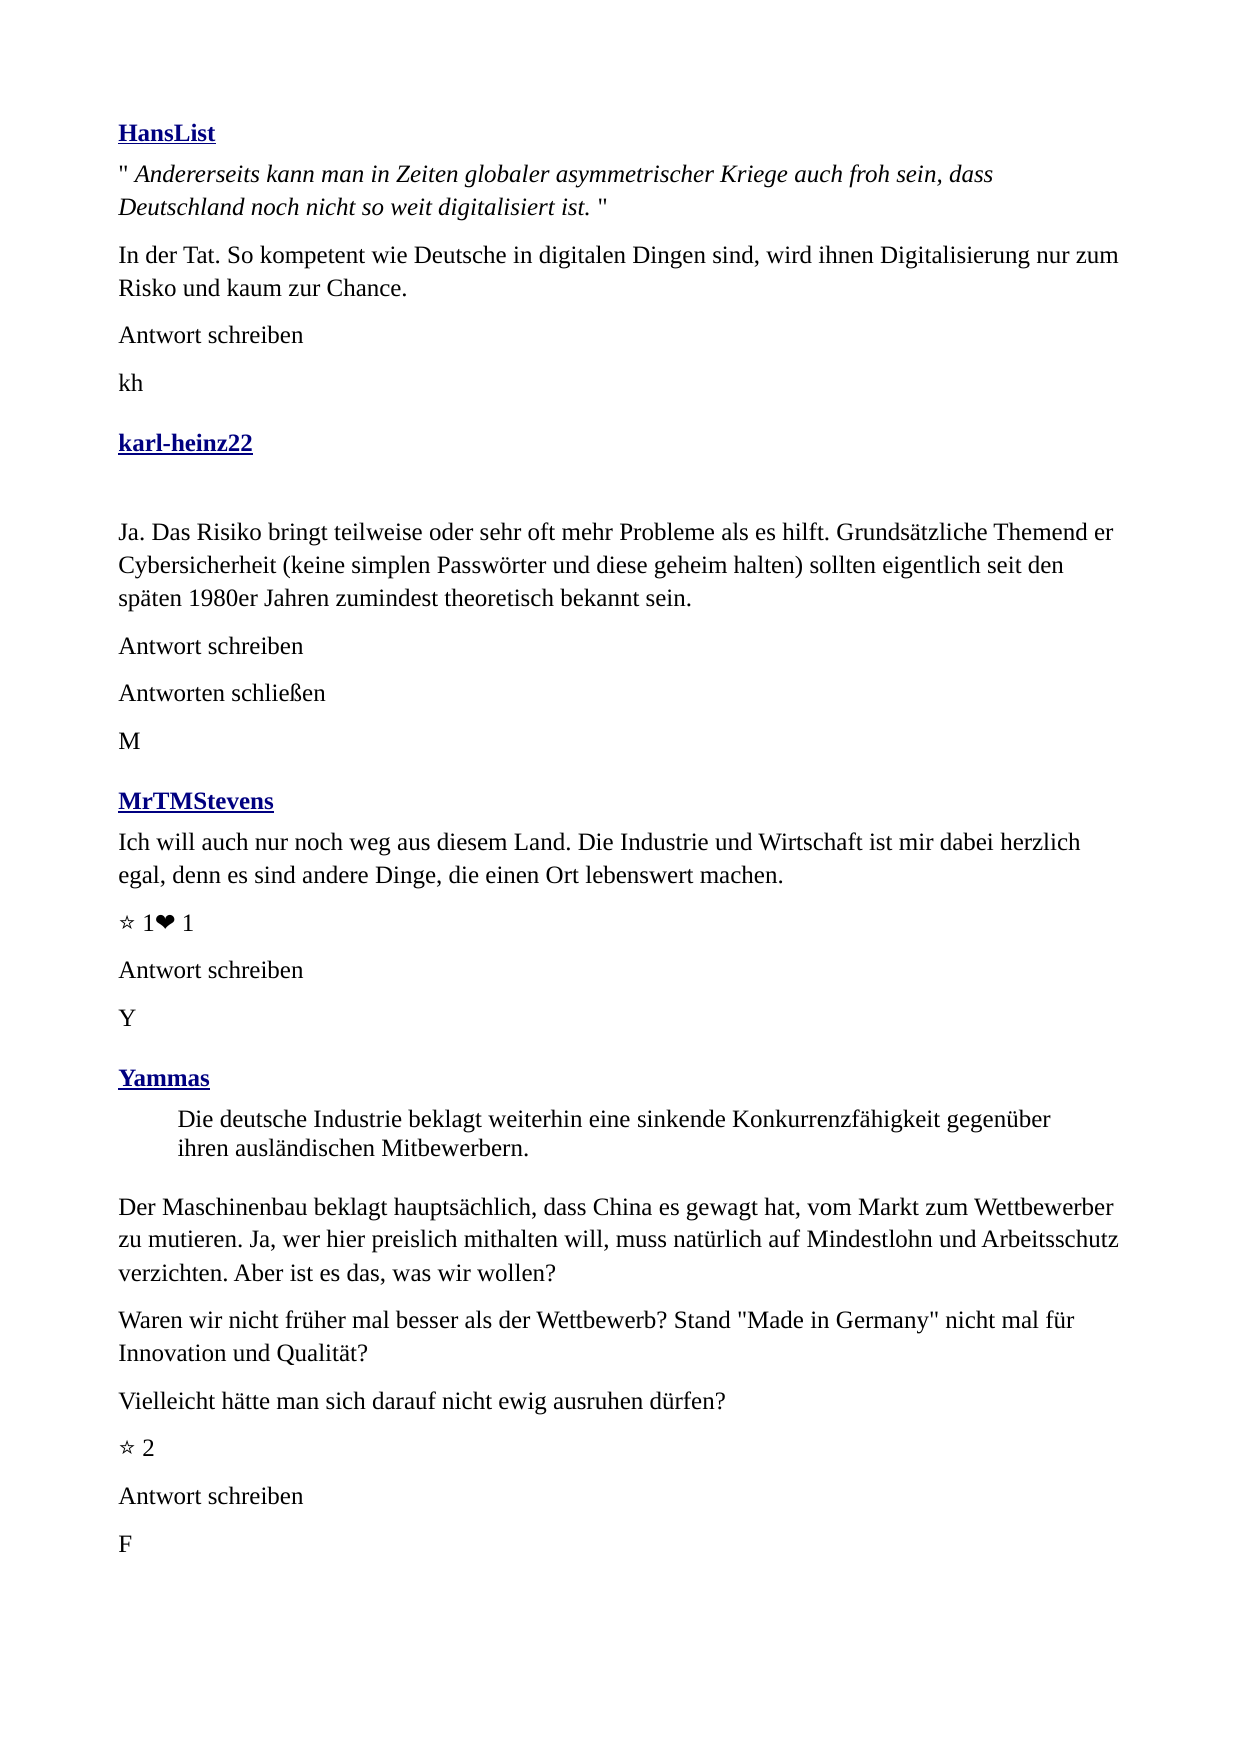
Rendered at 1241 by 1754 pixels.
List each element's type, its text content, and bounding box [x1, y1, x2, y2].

text F [118, 1529, 1122, 1557]
subtitle Yammas [118, 1063, 1122, 1092]
text ⭐️ 2 [118, 1433, 1122, 1462]
subtitle MrTMStevens [118, 786, 1122, 815]
text Ich will auch nur noch weg aus diesem Land. Die Industrie und Wirtschaft ist mir dabei herzlich egal, denn es sind andere Dinge, die einen Ort lebenswert machen. [118, 827, 1122, 889]
text Die deutsche Industrie beklagt weiterhin eine sinkende Konkurrenzfähigkeit gegenüber ihren ausländischen Mitbewerbern. [177, 1104, 1063, 1162]
text Waren wir nicht früher mal besser als der Wettbewerb? Stand "Made in Germany" nicht mal für Innovation und Qualität? [118, 1305, 1122, 1367]
text In der Tat. So kompetent wie Deutsche in digitalen Dingen sind, wird ihnen Digitalisierung nur zum Risko und kaum zur Chance. [118, 240, 1122, 302]
text Vielleicht hätte man sich darauf nicht ewig ausruhen dürfen? [118, 1386, 1122, 1414]
text Antwort schreiben [118, 956, 1122, 984]
subtitle karl-heinz22 [118, 428, 1122, 457]
text Ja. Das Risiko bringt teilweise oder sehr oft mehr Probleme als es hilft. Grundsätzliche Themend er Cybersicherheit (keine simplen Passwörter und diese geheim halten) sollten eigentlich seit den späten 1980er Jahren zumindest theoretisch bekannt sein. [118, 517, 1122, 612]
text kh [118, 368, 1122, 397]
text Antwort schreiben [118, 321, 1122, 349]
text Antwort schreiben [118, 1481, 1122, 1510]
text Antwort schreiben [118, 631, 1122, 659]
text Antworten schließen [118, 678, 1122, 707]
subtitle HansList [118, 118, 1122, 147]
text " Andererseits kann man in Zeiten globaler asymmetrischer Kriege auch froh sein, dass Deutschland noch nicht so weit digitalisiert ist. " [118, 159, 1122, 221]
text ⭐️ 1❤️ 1 [118, 908, 1122, 937]
text Der Maschinenbau beklagt hauptsächlich, dass China es gewagt hat, vom Markt zum Wettbewerber zu mutieren. Ja, wer hier preislich mithalten will, muss natürlich auf Mindestlohn und Arbeitsschutz verzichten. Aber ist es das, was wir wollen? [118, 1192, 1122, 1286]
text M [118, 726, 1122, 755]
text Y [118, 1003, 1122, 1032]
